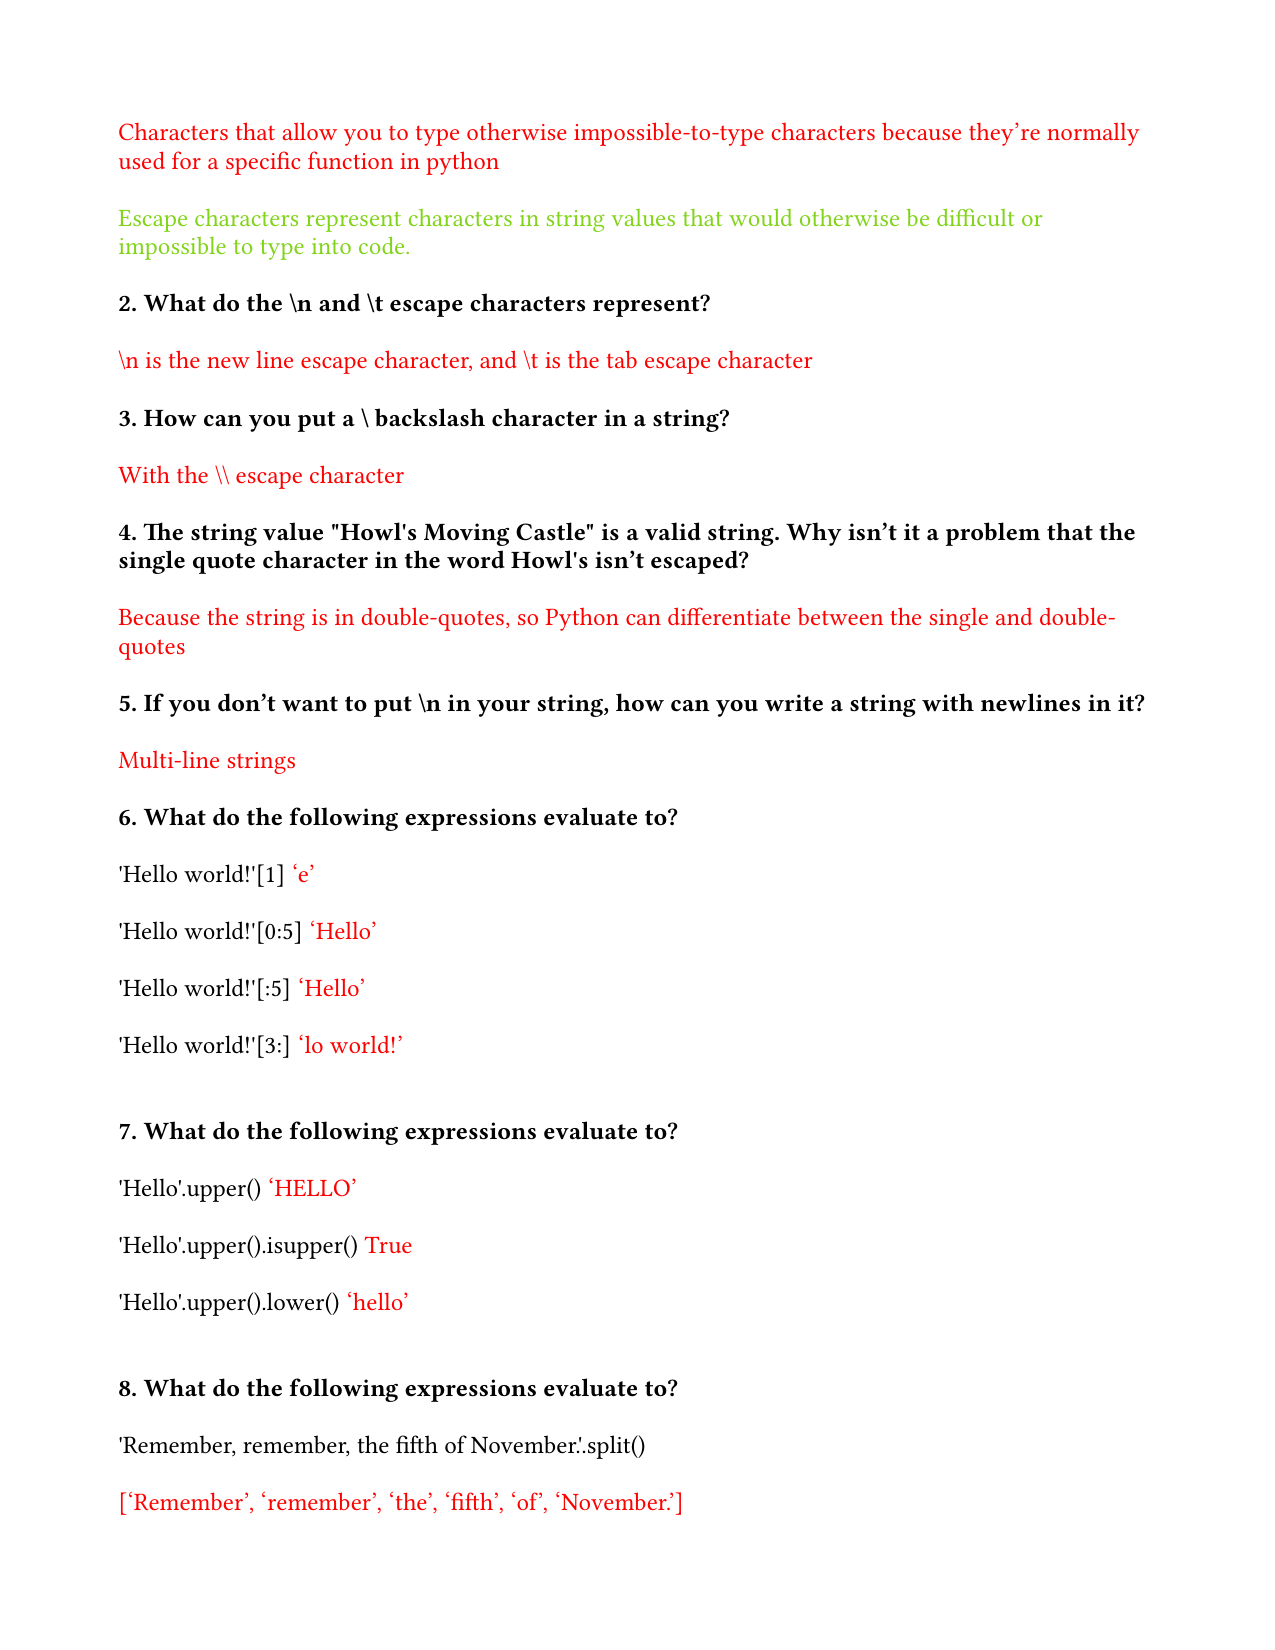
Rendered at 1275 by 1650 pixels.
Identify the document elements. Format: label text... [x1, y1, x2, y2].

text Escape characters represent characters in string values that would otherwise be difficult or impossible to type into code. [118, 204, 1157, 261]
text 'Hello'.upper().isupper() True [118, 1231, 1157, 1260]
text 8. What do the following expressions evaluate to? [118, 1374, 1157, 1402]
text 'Hello world!'[1] ‘e’ [118, 860, 1157, 889]
text 2. What do the \n and \t escape characters represent? [118, 289, 1157, 318]
text 'Remember, remember, the fifth of November.'.split() [118, 1431, 1157, 1459]
text \n is the new line escape character, and \t is the tab escape character [118, 346, 1157, 375]
text Characters that allow you to type otherwise impossible-to-type characters because they’re normally used for a specific function in python [118, 118, 1157, 175]
text Because the string is in double-quotes, so Python can differentiate between the single and double-quotes [118, 603, 1157, 660]
text Multi-line strings [118, 746, 1157, 774]
text 'Hello world!'[0:5] ‘Hello’ [118, 917, 1157, 946]
text 'Hello world!'[3:] ‘lo world!’ [118, 1031, 1157, 1060]
text [‘Remember’, ‘remember’, ‘the’, ‘fifth’, ‘of’, ‘November.’] [118, 1488, 1157, 1517]
text 6. What do the following expressions evaluate to? [118, 803, 1157, 832]
text With the \\ escape character [118, 461, 1157, 489]
text 5. If you don’t want to put \n in your string, how can you write a string with newlines in it? [118, 689, 1157, 717]
text 'Hello'.upper().lower() ‘hello’ [118, 1288, 1157, 1317]
text 'Hello'.upper() ‘HELLO’ [118, 1174, 1157, 1203]
text 3. How can you put a \ backslash character in a string? [118, 403, 1157, 432]
text 'Hello world!'[:5] ‘Hello’ [118, 974, 1157, 1003]
text 7. What do the following expressions evaluate to? [118, 1117, 1157, 1146]
text 4. The string value "Howl's Moving Castle" is a valid string. Why isn’t it a problem that the single quote character in the word Howl's isn’t escaped? [118, 518, 1157, 575]
